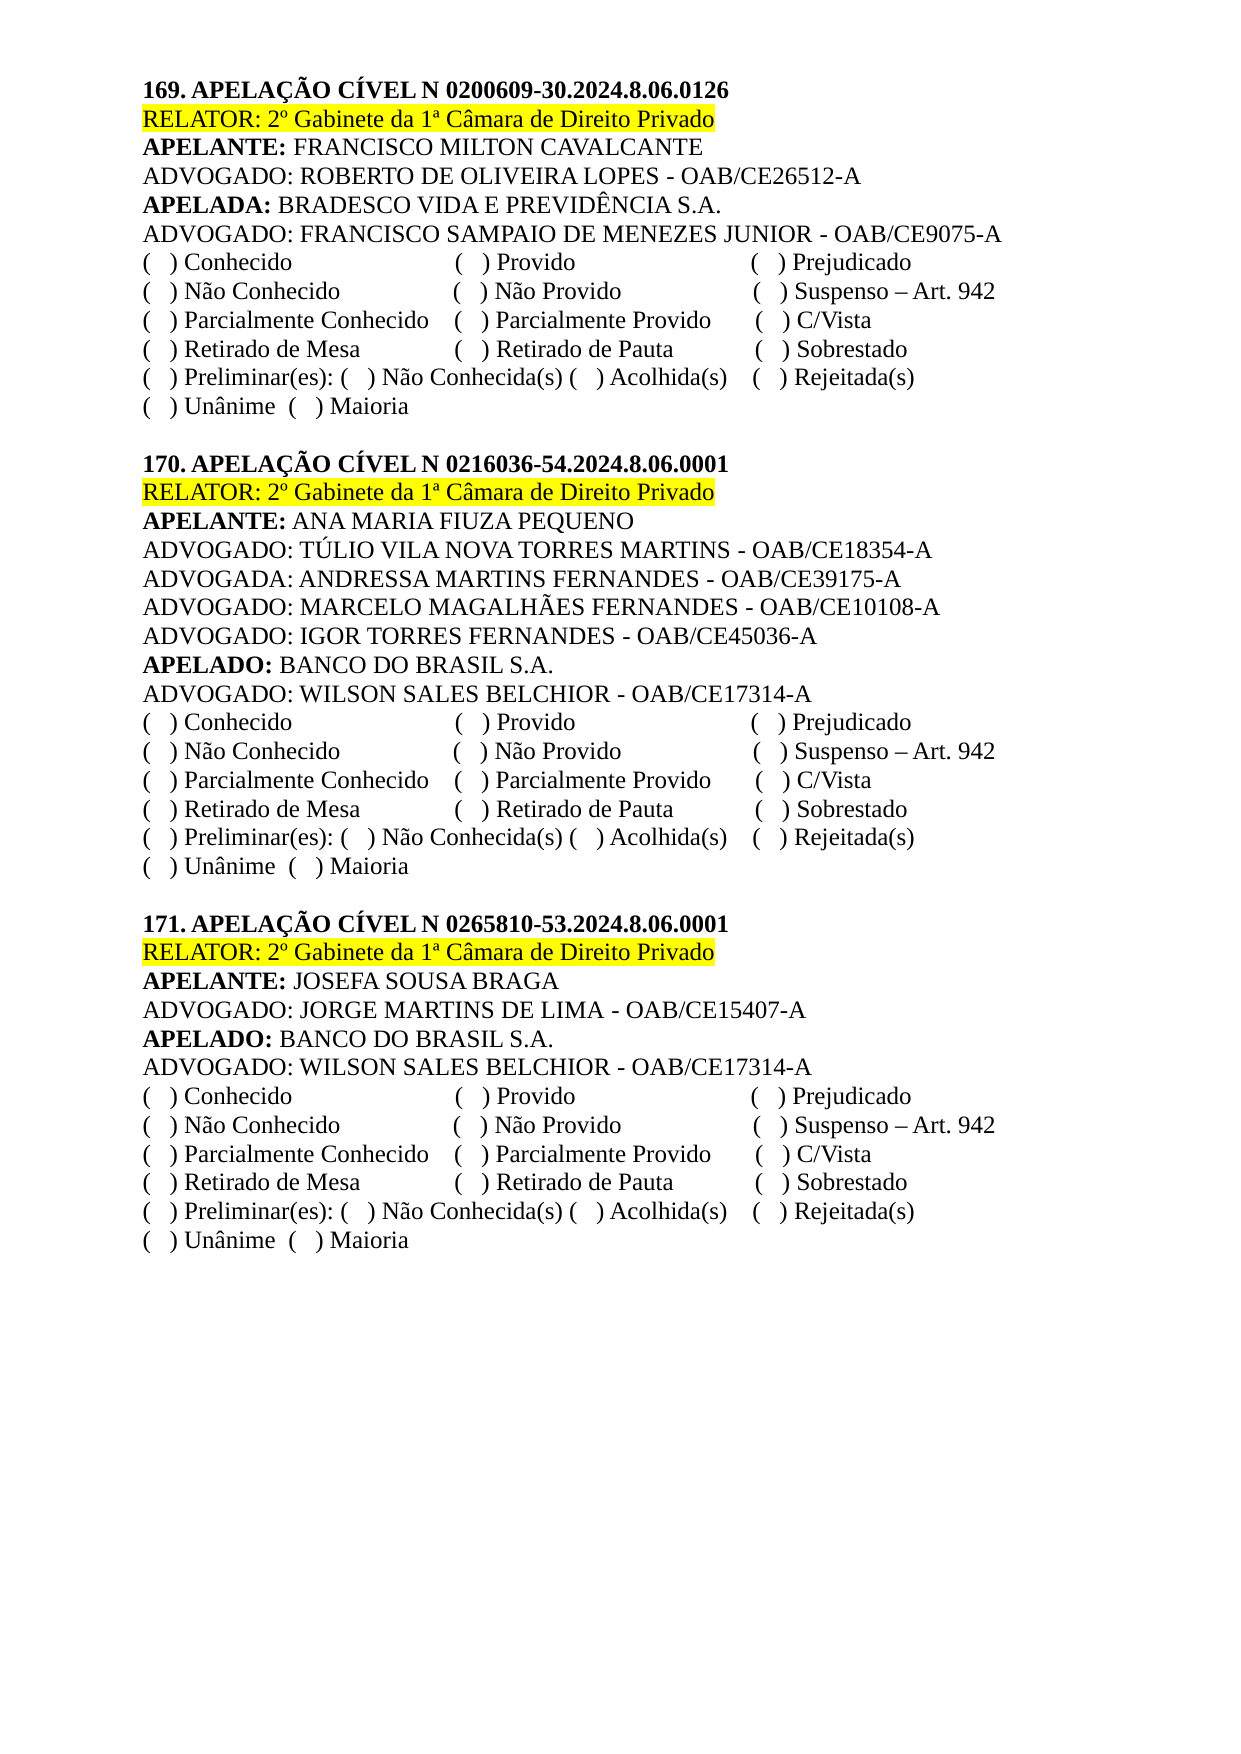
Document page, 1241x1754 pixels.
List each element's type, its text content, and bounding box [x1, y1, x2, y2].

text ( ) Parcialmente Conhecido ( ) Parcialmente Provido ( ) C/Vista [142, 1139, 1141, 1167]
text 169. APELAÇÃO CÍVEL N 0200609-30.2024.8.06.0126 RELATOR: 2º Gabinete da 1ª Câmara de Direito Privado APELANTE: FRANCISCO MILTON CAVALCANTE ADVOGADO: ROBERTO DE OLIVEIRA LOPES - OAB/CE26512-A APELADA: BRADESCO VIDA E PREVIDÊNCIA S.A. ADVOGADO: FRANCISCO SAMPAIO DE MENEZES JUNIOR - OAB/CE9075-A ( ) Conhecido ( ) Provido ( ) Prejudicado [142, 75, 1141, 276]
text ( ) Parcialmente Conhecido ( ) Parcialmente Provido ( ) C/Vista [142, 765, 1141, 794]
text ( ) Unânime ( ) Maioria [142, 1225, 1141, 1311]
text ( ) Retirado de Mesa ( ) Retirado de Pauta ( ) Sobrestado [142, 334, 1141, 362]
text ( ) Preliminar(es): ( ) Não Conhecida(s) ( ) Acolhida(s) ( ) Rejeitada(s) [142, 822, 1141, 851]
text ( ) Unânime ( ) Maioria 171. APELAÇÃO CÍVEL N 0265810-53.2024.8.06.0001 RELATOR: 2º Gabinete da 1ª Câmara de Direito Privado APELANTE: JOSEFA SOUSA BRAGA ADVOGADO: JORGE MARTINS DE LIMA - OAB/CE15407-A APELADO: BANCO DO BRASIL S.A. ADVOGADO: WILSON SALES BELCHIOR - OAB/CE17314-A ( ) Conhecido ( ) Provido ( ) Prejudicado [142, 851, 1141, 1110]
text ( ) Unânime ( ) Maioria 170. APELAÇÃO CÍVEL N 0216036-54.2024.8.06.0001 RELATOR: 2º Gabinete da 1ª Câmara de Direito Privado APELANTE: ANA MARIA FIUZA PEQUENO ADVOGADO: TÚLIO VILA NOVA TORRES MARTINS - OAB/CE18354-A ADVOGADA: ANDRESSA MARTINS FERNANDES - OAB/CE39175-A ADVOGADO: MARCELO MAGALHÃES FERNANDES - OAB/CE10108-A ADVOGADO: IGOR TORRES FERNANDES - OAB/CE45036-A APELADO: BANCO DO BRASIL S.A. ADVOGADO: WILSON SALES BELCHIOR - OAB/CE17314-A ( ) Conhecido ( ) Provido ( ) Prejudicado [142, 391, 1141, 736]
text ( ) Não Conhecido ( ) Não Provido ( ) Suspenso – Art. 942 [142, 736, 1141, 765]
text ( ) Parcialmente Conhecido ( ) Parcialmente Provido ( ) C/Vista [142, 305, 1141, 334]
text ( ) Preliminar(es): ( ) Não Conhecida(s) ( ) Acolhida(s) ( ) Rejeitada(s) [142, 362, 1141, 391]
text ( ) Preliminar(es): ( ) Não Conhecida(s) ( ) Acolhida(s) ( ) Rejeitada(s) [142, 1196, 1141, 1225]
text ( ) Não Conhecido ( ) Não Provido ( ) Suspenso – Art. 942 [142, 1110, 1141, 1139]
text ( ) Retirado de Mesa ( ) Retirado de Pauta ( ) Sobrestado [142, 1167, 1141, 1196]
text ( ) Retirado de Mesa ( ) Retirado de Pauta ( ) Sobrestado [142, 794, 1141, 822]
text ( ) Não Conhecido ( ) Não Provido ( ) Suspenso – Art. 942 [142, 276, 1141, 305]
